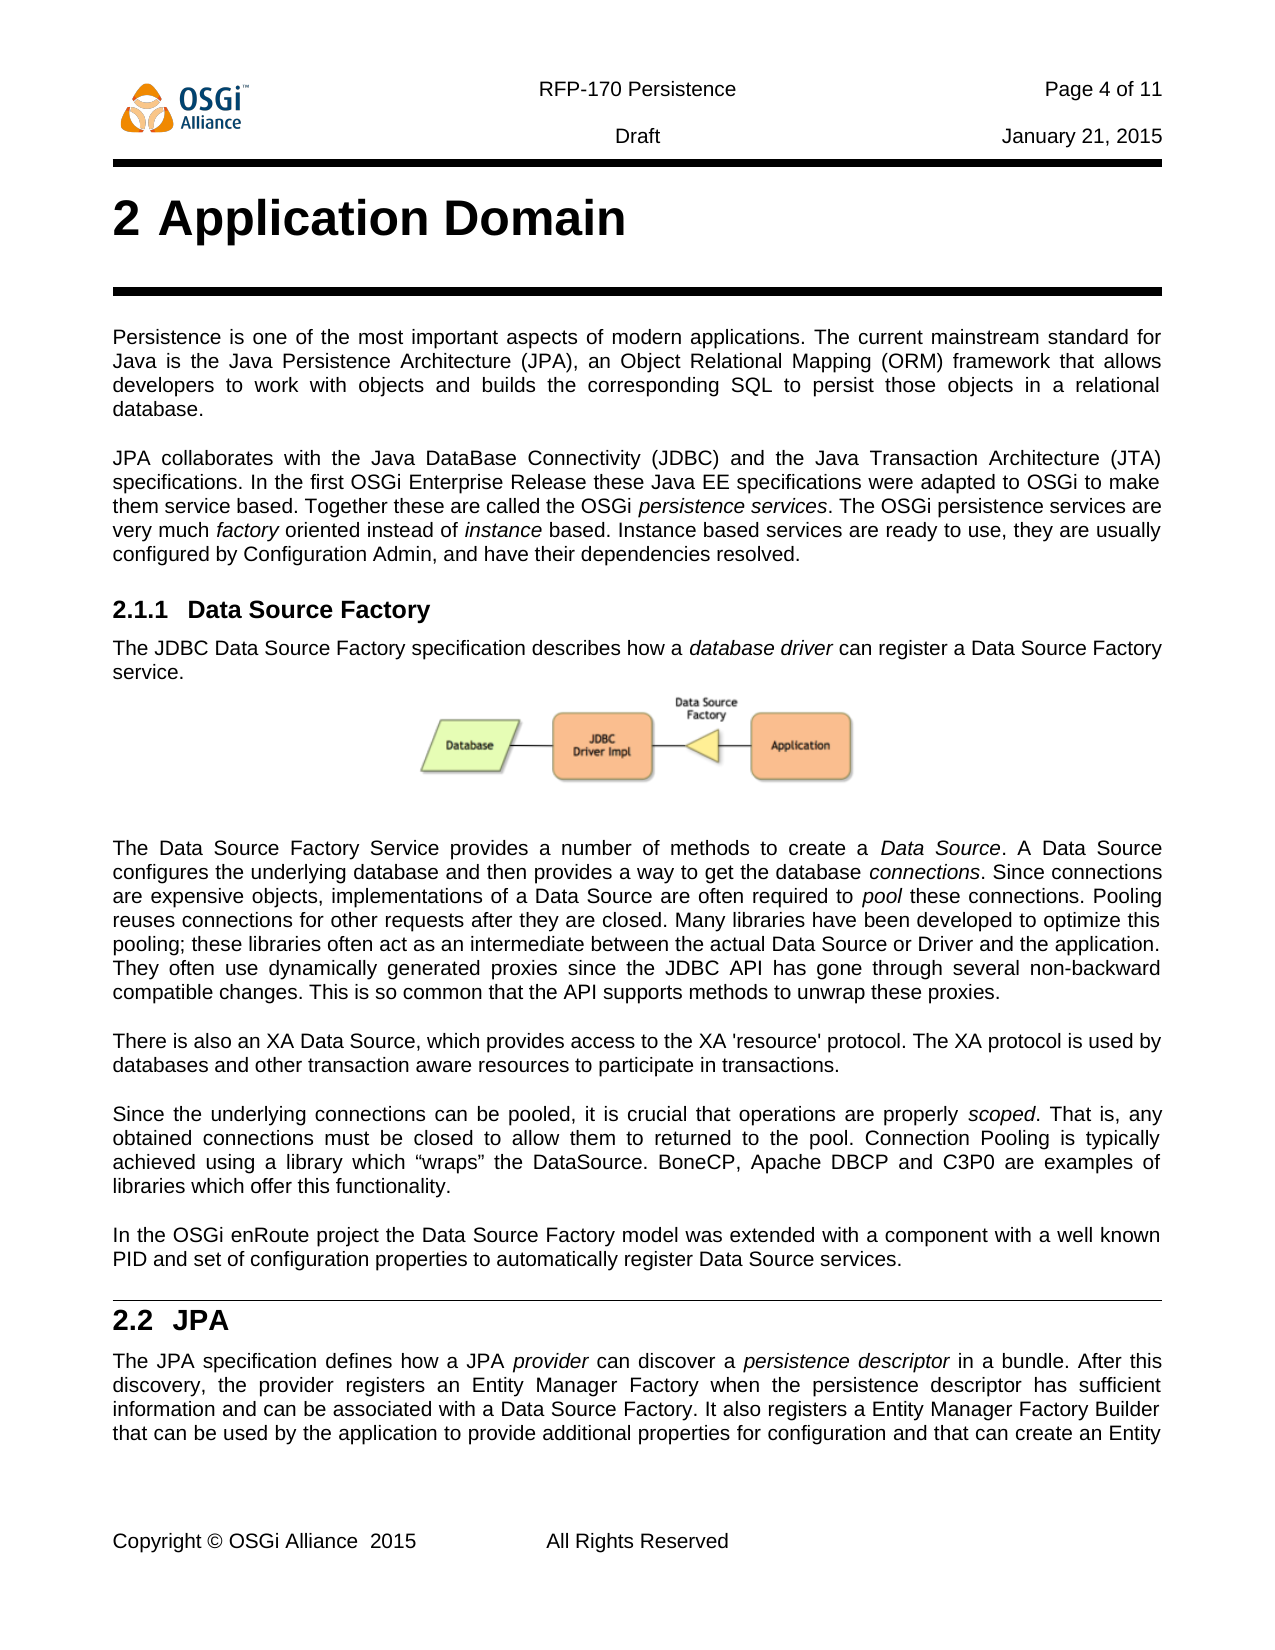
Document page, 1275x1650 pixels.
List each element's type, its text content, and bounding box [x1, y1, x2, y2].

picture [417, 696, 858, 787]
text The JPA specification defines how a JPA provider can discover a persistence descriptor in a bundle. After this discovery, the provider registers an Entity Manager Factory when the persistence descriptor has sufficient information and can be associated with a Data Source Factory. It also registers a Entity Manager Factory Builder that can be used by the application to provide additional properties for configuration and that can create an Entity [112, 1349, 1162, 1444]
text The Data Source Factory Service provides a number of methods to create a Data Source. A Data Source configures the underlying database and then provides a way to get the database connections. Since connections are expensive objects, implementations of a Data Source are often required to pool these connections. Pooling reuses connections for other requests after they are closed. Many libraries have been developed to optimize this pooling; these libraries often act as an intermediate between the actual Data Source or Driver and the application. They often use dynamically generated proxies since the JDBC API has gone through several non-backward compatible changes. This is so common that the API supports methods to unwrap these proxies. [112, 836, 1162, 1004]
subtitle Application Domain [112, 160, 1162, 296]
text JPA collaborates with the Java DataBase Connectivity (JDBC) and the Java Transaction Architecture (JTA) specifications. In the first OSGi Enterprise Release these Java EE specifications were adapted to OSGi to make them service based. Together these are called the OSGi persistence services. The OSGi persistence services are very much factory oriented instead of instance based. Instance based services are ready to use, they are usually configured by Configuration Admin, and have their dependencies resolved. [112, 446, 1162, 565]
text In the OSGi enRoute project the Data Source Factory model was extended with a component with a well known PID and set of configuration properties to automatically register Data Source services. [112, 1222, 1162, 1270]
text The JDBC Data Source Factory specification describes how a database driver can register a Data Source Factory service. [112, 636, 1162, 684]
text Persistence is one of the most important aspects of modern applications. The current mainstream standard for Java is the Java Persistence Architecture (JPA), an Object Relational Mapping (ORM) framework that allows developers to work with objects and builds the corresponding SQL to persist those objects in a relational database. [112, 325, 1162, 421]
subtitle Data Source Factory [112, 594, 1162, 623]
text Since the underlying connections can be pooled, it is crucial that operations are properly scoped. That is, any obtained connections must be closed to allow them to returned to the pool. Connection Pooling is typically achieved using a library which “wraps” the DataSource. BoneCP, Apache DBCP and C3P0 are examples of libraries which offer this functionality. [112, 1102, 1162, 1197]
picture [113, 76, 257, 140]
subtitle JPA [112, 1301, 1162, 1336]
text There is also an XA Data Source, which provides access to the XA 'resource' protocol. The XA protocol is used by databases and other transaction aware resources to participate in transactions. [112, 1029, 1162, 1077]
